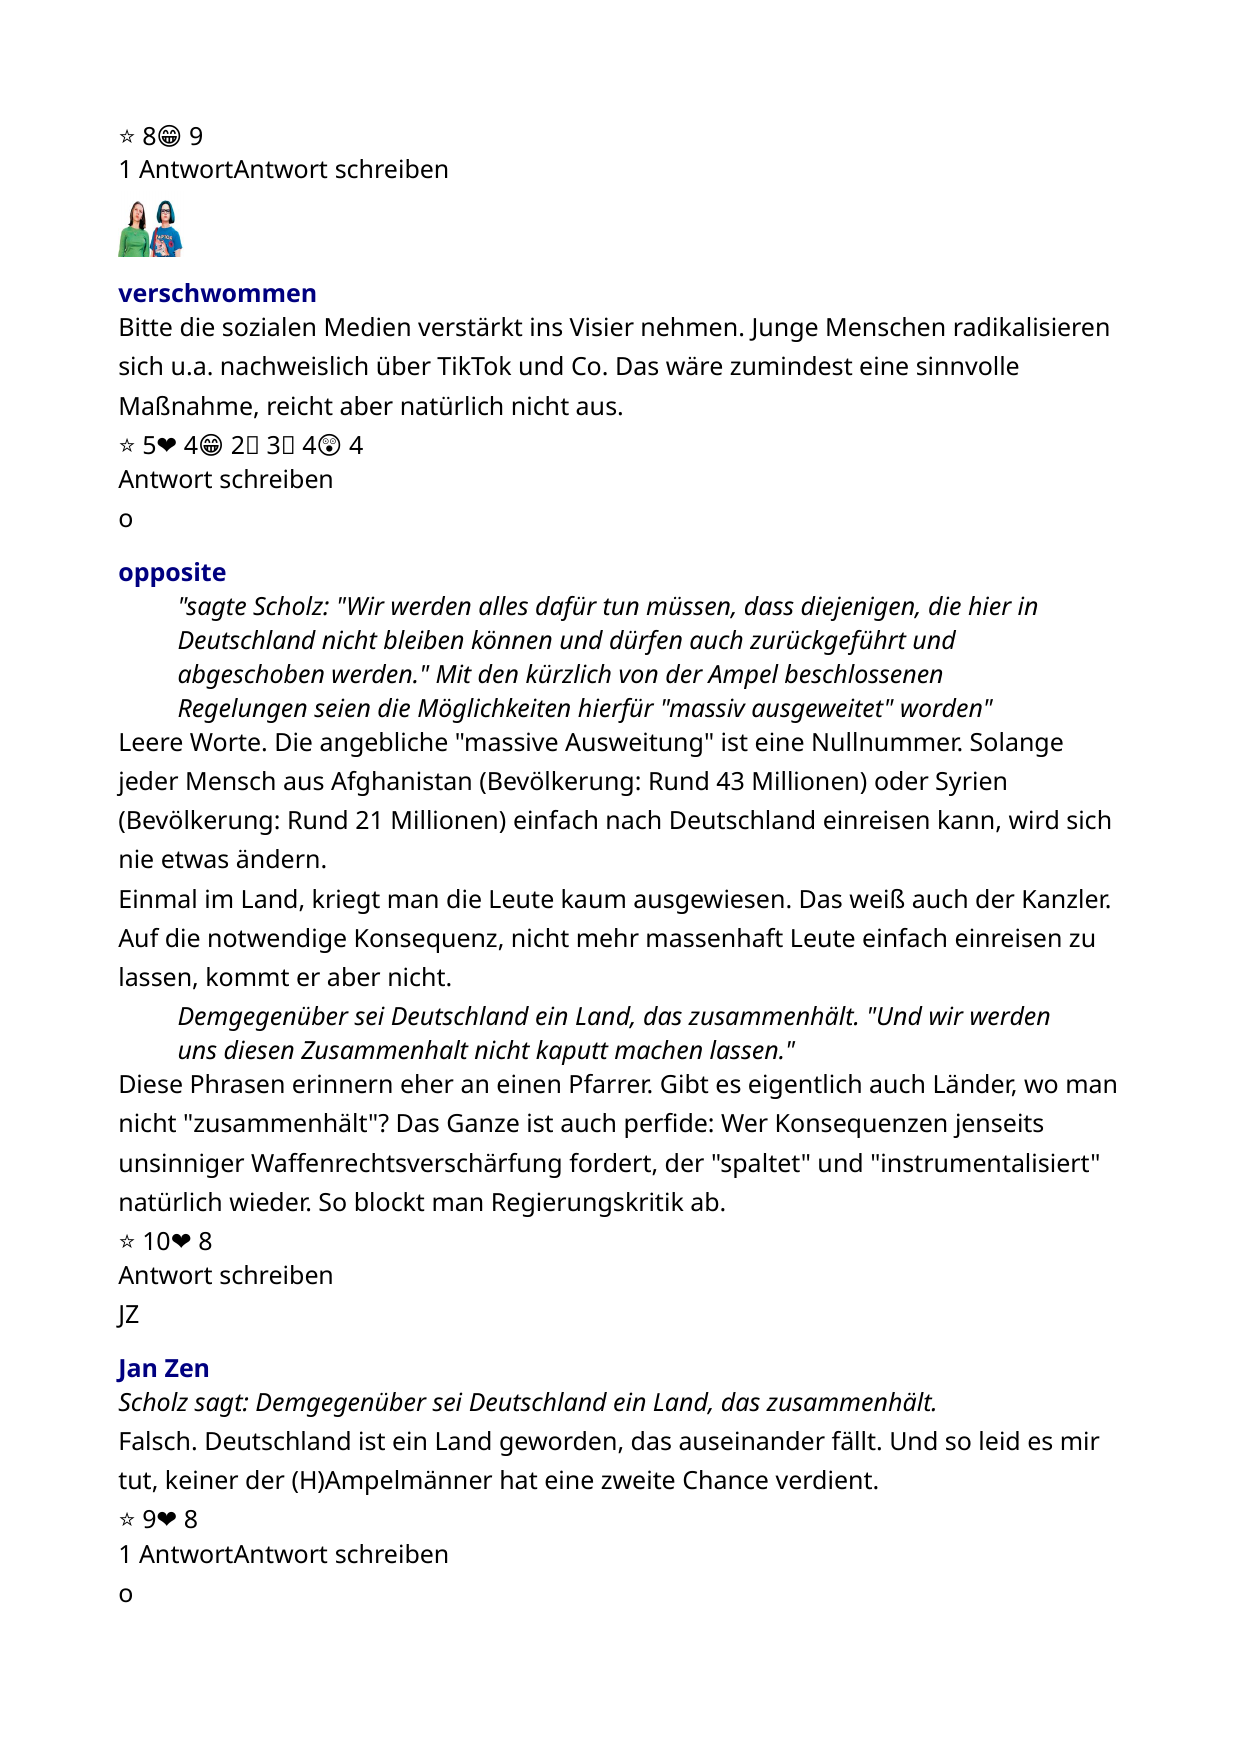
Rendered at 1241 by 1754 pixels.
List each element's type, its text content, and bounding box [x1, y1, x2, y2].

text Demgegenüber sei Deutschland ein Land, das zusammenhält. "Und wir werden uns diesen Zusammenhalt nicht kaputt machen lassen." [177, 999, 1063, 1067]
text ⭐️ 8😁 9 [118, 118, 1122, 152]
text 1 AntwortAntwort schreiben [118, 152, 1122, 186]
text o [118, 1575, 1122, 1609]
subtitle opposite [118, 554, 1122, 588]
picture [118, 191, 184, 257]
text "sagte Scholz: "Wir werden alles dafür tun müssen, dass diejenigen, die hier in Deutschland nicht bleiben können und dürfen auch zurückgeführt und abgeschoben werden." Mit den kürzlich von der Ampel beschlossenen Regelungen seien die Möglichkeiten hierfür "massiv ausgeweitet" worden" [177, 588, 1063, 725]
text ⭐️ 9❤️ 8 [118, 1502, 1122, 1536]
text 1 AntwortAntwort schreiben [118, 1536, 1122, 1570]
text Bitte die sozialen Medien verstärkt ins Visier nehmen. Junge Menschen radikalisieren sich u.a. nachweislich über TikTok und Co. Das wäre zumindest eine sinnvolle Maßnahme, reicht aber natürlich nicht aus. [118, 310, 1122, 422]
text JZ [118, 1297, 1122, 1331]
text Einmal im Land, kriegt man die Leute kaum ausgewiesen. Das weiß auch der Kanzler. Auf die notwendige Konsequenz, nicht mehr massenhaft Leute einfach einreisen zu lassen, kommt er aber nicht. [118, 881, 1122, 994]
text o [118, 501, 1122, 535]
subtitle verschwommen [118, 276, 1122, 310]
subtitle Jan Zen [118, 1351, 1122, 1385]
text Falsch. Deutschland ist ein Land geworden, das auseinander fällt. Und so leid es mir tut, keiner der (H)Ampelmänner hat eine zweite Chance verdient. [118, 1424, 1122, 1497]
text ⭐️ 5❤️ 4😁 2🙁 3🤨 4😲 4 [118, 427, 1122, 461]
text Leere Worte. Die angebliche "massive Ausweitung" ist eine Nullnummer. Solange jeder Mensch aus Afghanistan (Bevölkerung: Rund 43 Millionen) oder Syrien (Bevölkerung: Rund 21 Millionen) einfach nach Deutschland einreisen kann, wird sich nie etwas ändern. [118, 725, 1122, 876]
text Scholz sagt: Demgegenüber sei Deutschland ein Land, das zusammenhält. [118, 1385, 1122, 1419]
text Antwort schreiben [118, 1258, 1122, 1292]
text Diese Phrasen erinnern eher an einen Pfarrer. Gibt es eigentlich auch Länder, wo man nicht "zusammenhält"? Das Ganze ist auch perfide: Wer Konsequenzen jenseits unsinniger Waffenrechtsverschärfung fordert, der "spaltet" und "instrumentalisiert" natürlich wieder. So blockt man Regierungskritik ab. [118, 1067, 1122, 1218]
text Antwort schreiben [118, 461, 1122, 496]
text ⭐️ 10❤️ 8 [118, 1224, 1122, 1258]
